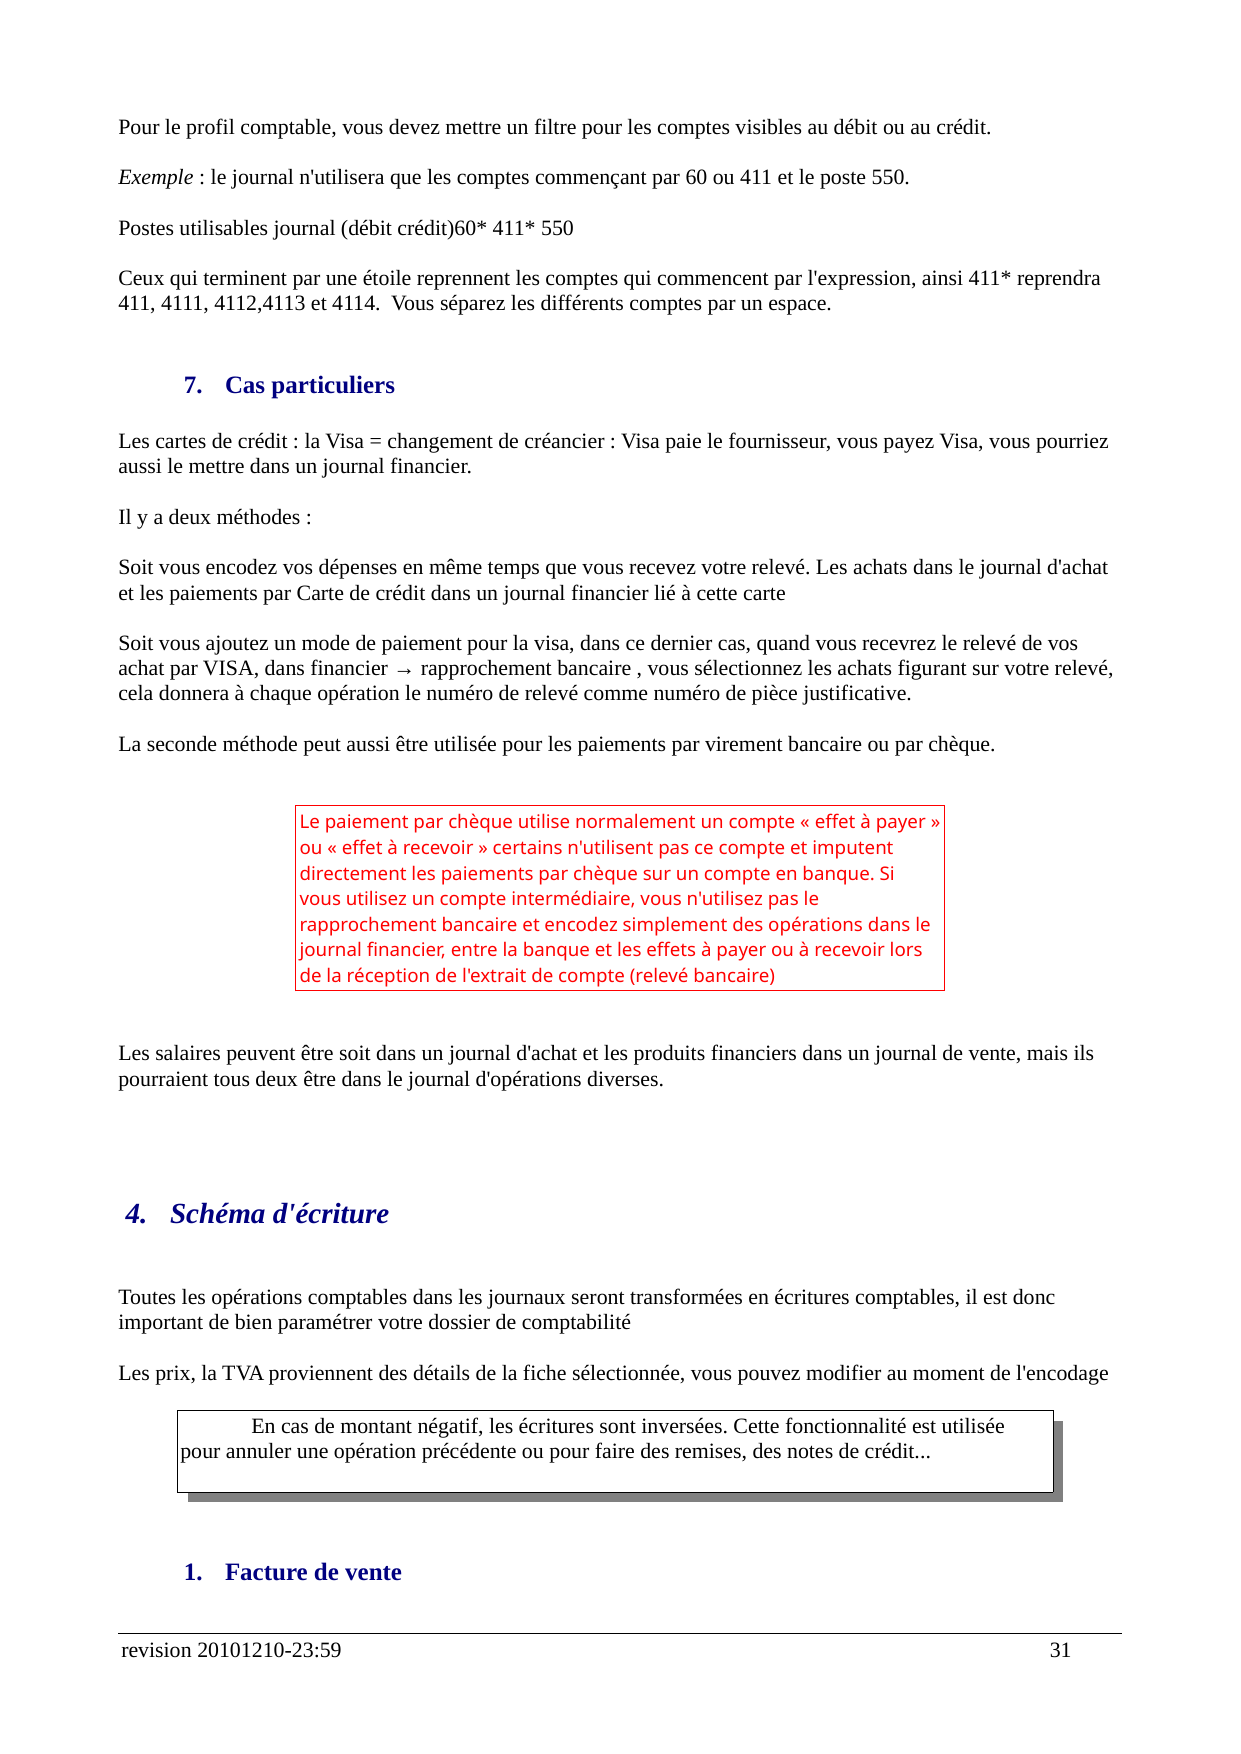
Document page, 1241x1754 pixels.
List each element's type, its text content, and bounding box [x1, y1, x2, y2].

text Toutes les opérations comptables dans les journaux seront transformées en écritures comptables, il est donc important de bien paramétrer votre dossier de comptabilité [118, 1284, 1122, 1334]
subtitle Schéma d'écriture [118, 1196, 1122, 1229]
text Les prix, la TVA proviennent des détails de la fiche sélectionnée, vous pouvez modifier au moment de l'encodage [118, 1360, 1122, 1385]
text Le paiement par chèque utilise normalement un compte « effet à payer » ou « effet à recevoir » certains n'utilisent pas ce compte et imputent directement les paiements par chèque sur un compte en banque. Si vous utilisez un compte intermédiaire, vous n'utilisez pas le rapprochement bancaire et encodez simplement des opérations dans le journal financier, entre la banque et les effets à payer ou à recevoir lors de la réception de l'extrait de compte (relevé bancaire) [296, 806, 944, 990]
text Postes utilisables journal (débit crédit)60* 411* 550 [118, 214, 1122, 240]
text Soit vous encodez vos dépenses en même temps que vous recevez votre relevé. Les achats dans le journal d'achat et les paiements par Carte de crédit dans un journal financier lié à cette carte [118, 554, 1122, 605]
text La seconde méthode peut aussi être utilisée pour les paiements par virement bancaire ou par chèque. [118, 731, 1122, 756]
text Les salaires peuvent être soit dans un journal d'achat et les produits financiers dans un journal de vente, mais ils pourraient tous deux être dans le journal d'opérations diverses. [118, 1040, 1122, 1091]
text Il y a deux méthodes : [118, 504, 1122, 529]
text Soit vous ajoutez un mode de paiement pour la visa, dans ce dernier cas, quand vous recevrez le relevé de vos achat par VISA, dans financier → rapprochement bancaire , vous sélectionnez les achats figurant sur votre relevé, cela donnera à chaque opération le numéro de relevé comme numéro de pièce justificative. [118, 630, 1122, 706]
text En cas de montant négatif, les écritures sont inversées. Cette fonctionnalité est utilisée pour annuler une opération précédente ou pour faire des remises, des notes de crédit... [178, 1411, 1052, 1463]
text Ceux qui terminent par une étoile reprennent les comptes qui commencent par l'expression, ainsi 411* reprendra 411, 4111, 4112,4113 et 4114. Vous séparez les différents comptes par un espace. [118, 265, 1122, 315]
subtitle Cas particuliers [177, 370, 1122, 399]
subtitle Facture de vente [177, 1557, 1122, 1586]
text Les cartes de crédit : la Visa = changement de créancier : Visa paie le fournisseur, vous payez Visa, vous pourriez aussi le mettre dans un journal financier. [118, 428, 1122, 479]
text Pour le profil comptable, vous devez mettre un filtre pour les comptes visibles au débit ou au crédit. [118, 114, 1122, 139]
text Exemple : le journal n'utilisera que les comptes commençant par 60 ou 411 et le poste 550. [118, 164, 1122, 189]
